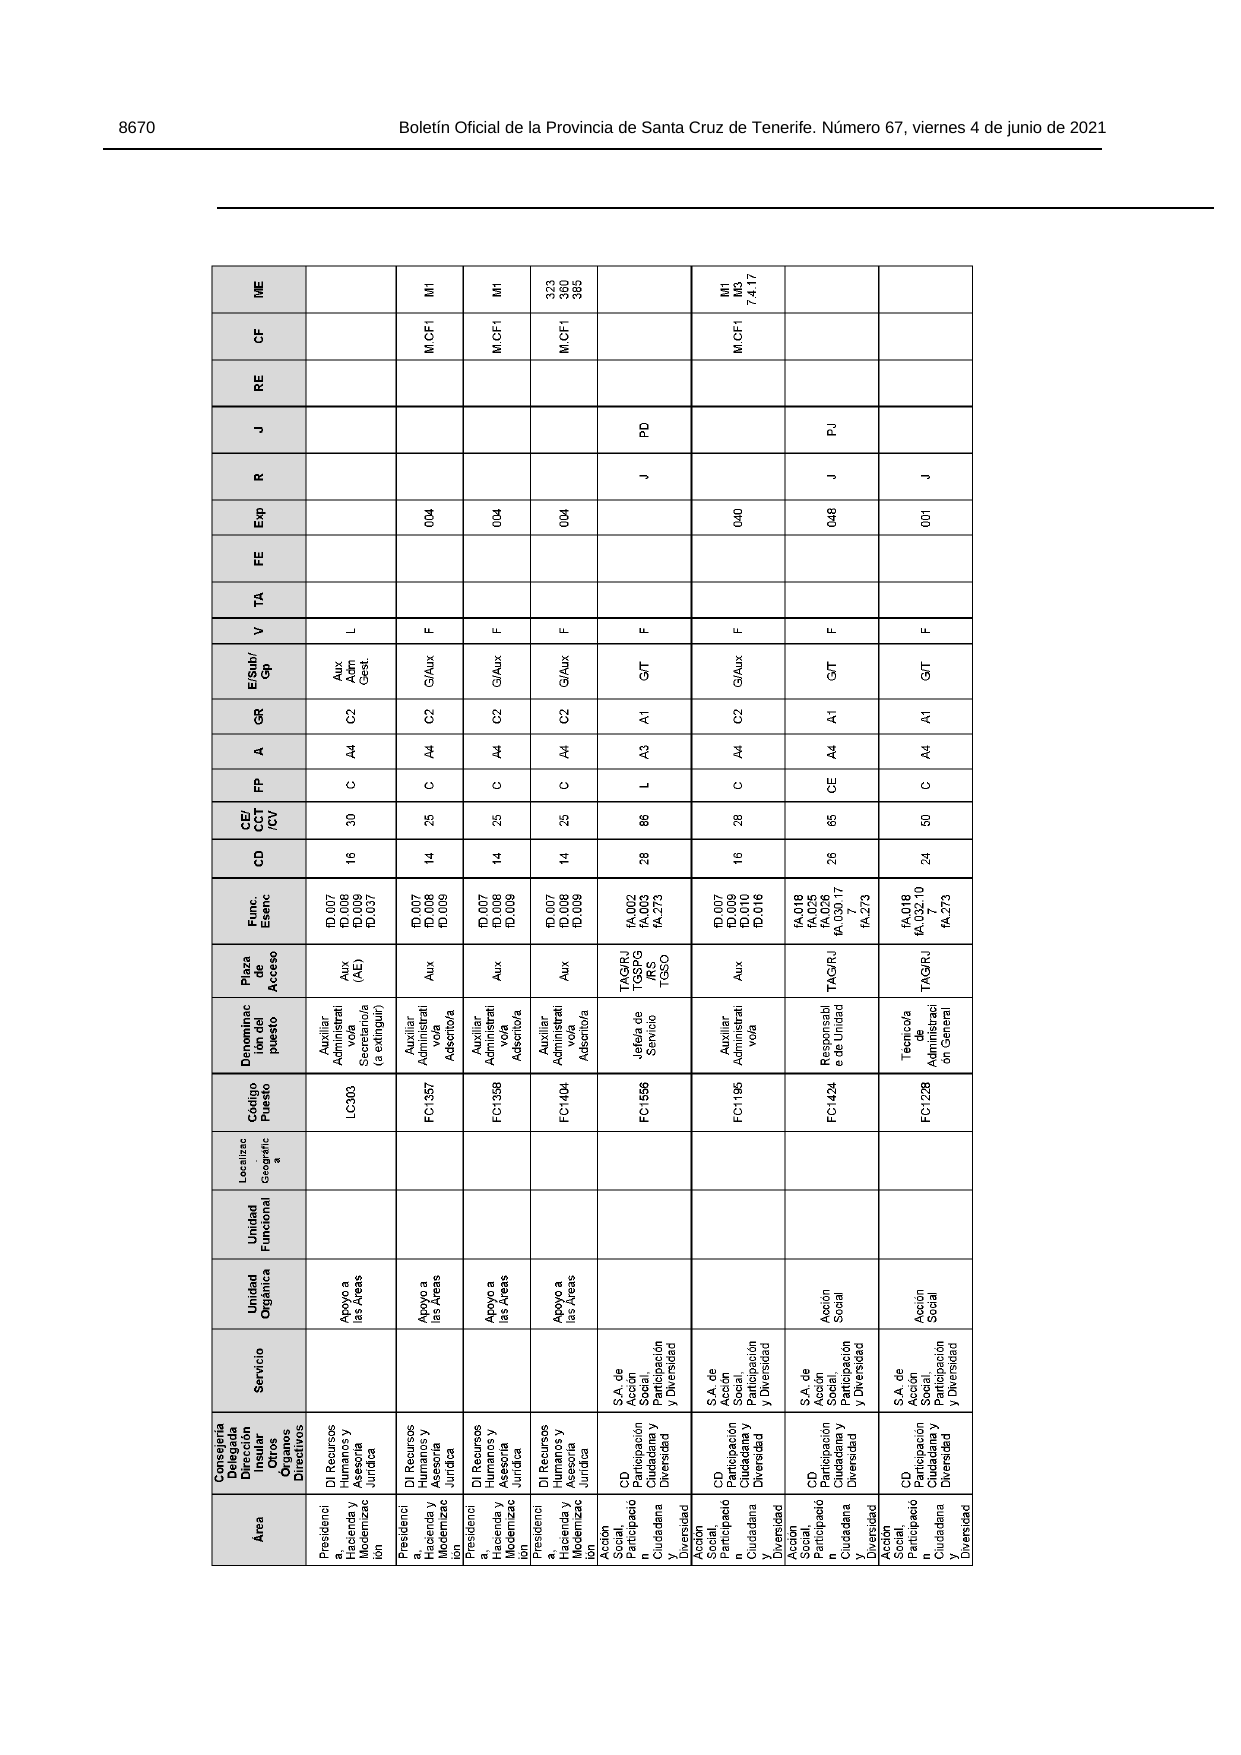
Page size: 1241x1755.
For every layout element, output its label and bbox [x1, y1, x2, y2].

picture [118, 245, 1100, 1634]
